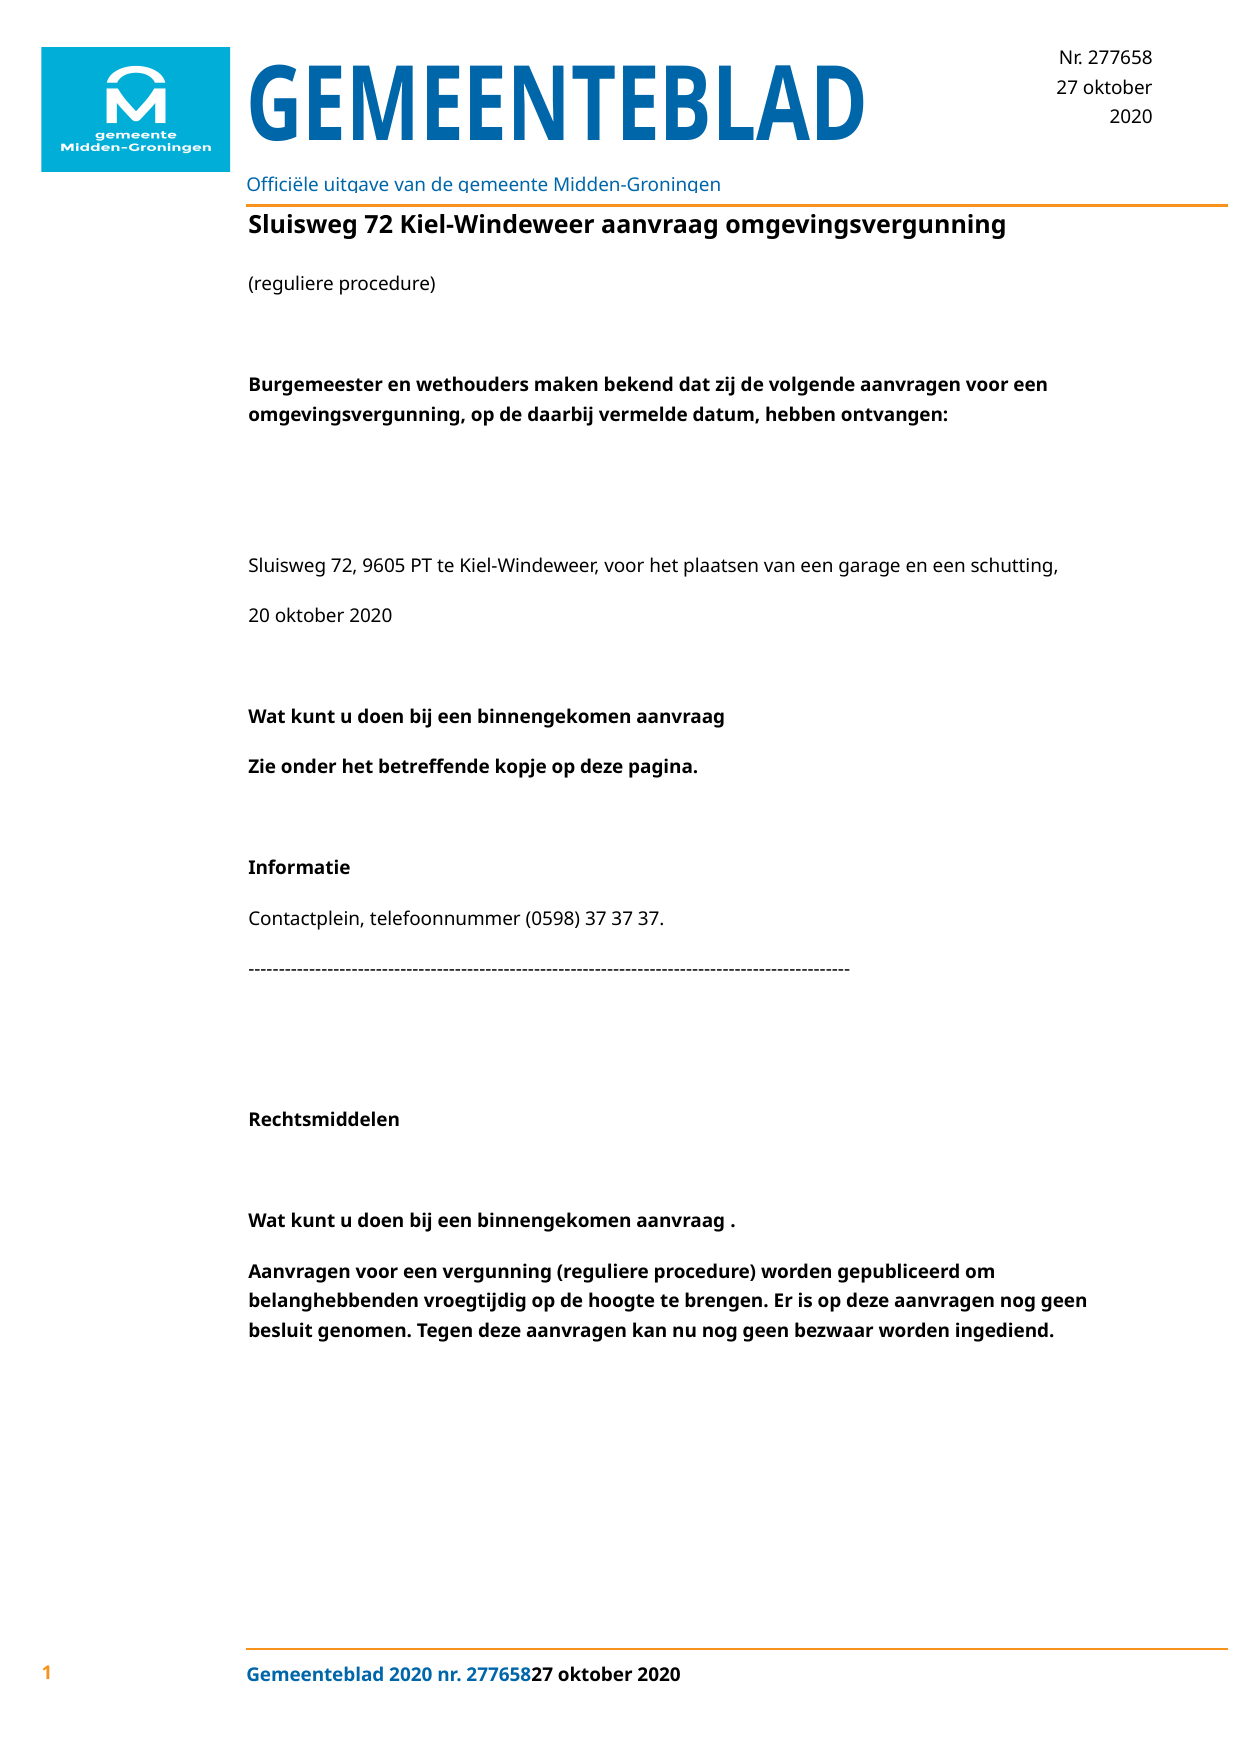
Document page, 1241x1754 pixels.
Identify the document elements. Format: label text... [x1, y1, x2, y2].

picture [184, 146, 190, 153]
text Contactplein, telefoonnummer (0598) 37 37 37. [248, 905, 1152, 931]
text Wat kunt u doen bij een binnengekomen aanvraag [248, 703, 1152, 729]
text Informatie [248, 854, 1152, 880]
text Aanvragen voor een vergunning (reguliere procedure) worden gepubliceerd om belanghebbenden vroegtijdig op de hoogte te brengen. Er is op deze aanvragen nog geen besluit genomen. Tegen deze aanvragen kan nu nog geen bezwaar worden ingediend. [248, 1258, 1152, 1343]
text Sluisweg 72, 9605 PT te Kiel-Windeweer, voor het plaatsen van een garage en een schutting, [248, 552, 1152, 578]
text Burgemeester en wethouders maken bekend dat zij de volgende aanvragen voor een omgevingsvergunning, op de daarbij vermelde datum, hebben ontvangen: [248, 371, 1152, 426]
text --------------------------------------------------------------------------------------------------- [248, 955, 1152, 981]
picture [108, 66, 164, 82]
text Rechtsmiddelen [248, 1107, 1152, 1132]
text Zie onder het betreffende kopje op deze pagina. [248, 754, 1152, 779]
text (reguliere procedure) [248, 270, 1152, 296]
text 20 oktober 2020 [248, 602, 1152, 628]
text Wat kunt u doen bij een binnengekomen aanvraag . [248, 1207, 1152, 1233]
picture [107, 89, 165, 122]
text Sluisweg 72 Kiel-Windeweer aanvraag omgevingsvergunning [248, 207, 1152, 241]
